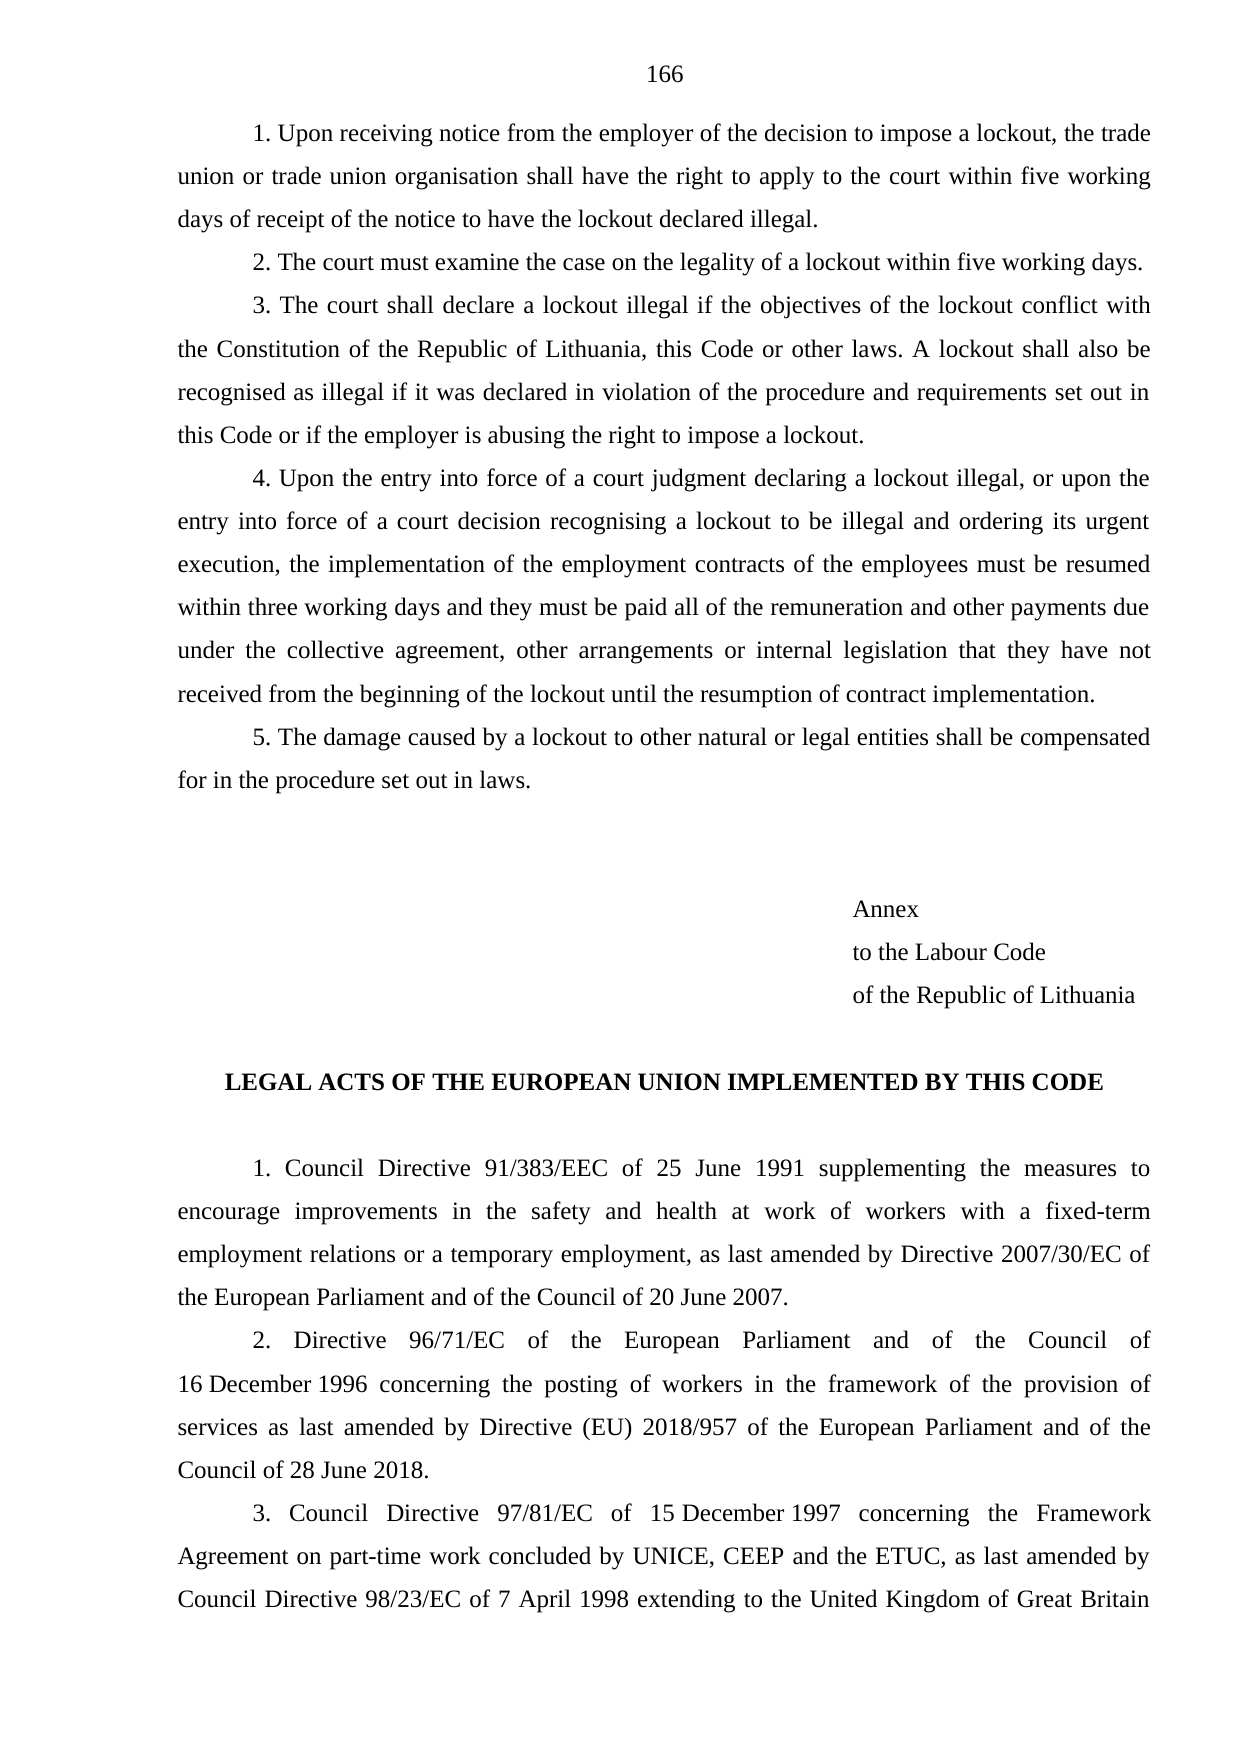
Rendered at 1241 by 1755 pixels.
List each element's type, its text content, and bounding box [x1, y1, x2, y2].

text 5. The damage caused by a lockout to other natural or legal entities shall be compensated for in the procedure set out in laws. [177, 722, 1152, 794]
text 3. The court shall declare a lockout illegal if the objectives of the lockout conflict with the Constitution of the Republic of Lithuania, this Code or other laws. A lockout shall also be recognised as illegal if it was declared in violation of the procedure and requirements set out in this Code or if the employer is abusing the right to impose a lockout. [177, 291, 1152, 449]
text of the Republic of Lithuania [777, 981, 1152, 1009]
text 2. Directive 96/71/EC of the European Parliament and of the Council of 16 December 1996 concerning the posting of workers in the framework of the provision of services as last amended by Directive (EU) 2018/957 of the European Parliament and of the Council of 28 June 2018. [177, 1326, 1152, 1484]
text to the Labour Code [777, 937, 1152, 966]
text 4. Upon the entry into force of a court judgment declaring a lockout illegal, or upon the entry into force of a court decision recognising a lockout to be illegal and ordering its urgent execution, the implementation of the employment contracts of the employees must be resumed within three working days and they must be paid all of the remuneration and other payments due under the collective agreement, other arrangements or internal legislation that they have not received from the beginning of the lockout until the resumption of contract implementation. [177, 463, 1152, 707]
text Annex [852, 894, 1152, 923]
text 2. The court must examine the case on the legality of a lockout within five working days. [177, 247, 1152, 276]
text 1. Council Directive 91/383/EEC of 25 June 1991 supplementing the measures to encourage improvements in the safety and health at work of workers with a fixed-term employment relations or a temporary employment, as last amended by Directive 2007/30/EC of the European Parliament and of the Council of 20 June 2007. [177, 1153, 1152, 1311]
text 3. Council Directive 97/81/EC of 15 December 1997 concerning the Framework Agreement on part-time work concluded by UNICE, CEEP and the ETUC, as last amended by Council Directive 98/23/EC of 7 April 1998 extending to the United Kingdom of Great Britain [177, 1498, 1152, 1613]
text LEGAL ACTS OF THE EUROPEAN UNION IMPLEMENTED BY THIS CODE [177, 1067, 1152, 1096]
text 1. Upon receiving notice from the employer of the decision to impose a lockout, the trade union or trade union organisation shall have the right to apply to the court within five working days of receipt of the notice to have the lockout declared illegal. [177, 118, 1152, 233]
